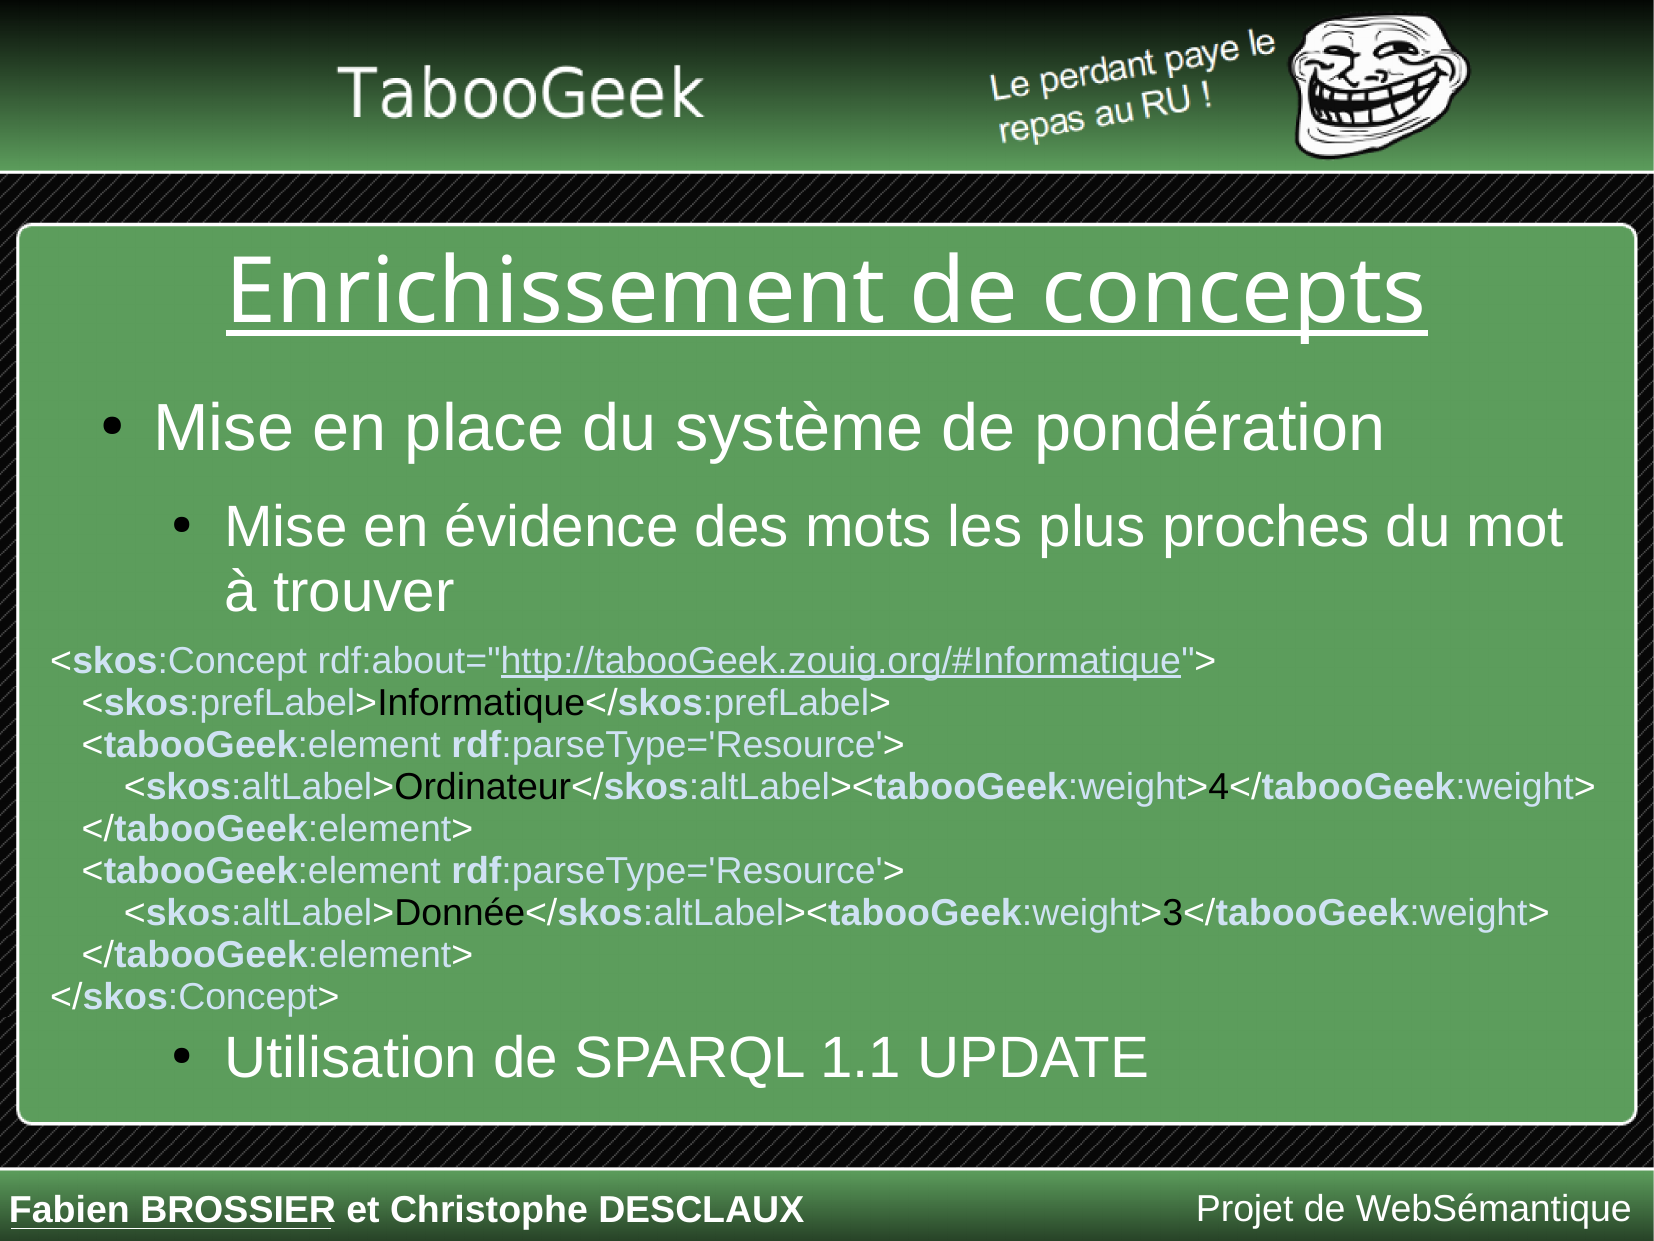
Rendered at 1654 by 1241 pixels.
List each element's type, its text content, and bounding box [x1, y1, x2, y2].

list Mise en place du système de pondération Mise en évidence des mots les plus proches du mot à trouver Utilisation de SPARQL 1.1 UPDATE [82, 389, 1571, 631]
picture [0, 0, 1654, 1241]
title Enrichissement de concepts [35, 213, 1619, 362]
text_box <skos:Concept rdf:about="http://tabooGeek.zouig.org/#Informatique"> <skos:prefLabel>Informatique</skos:prefLabel> <tabooGeek:element rdf:parseType='Resource'> <skos:altLabel>Ordinateur</skos:altLabel><tabooGeek:weight>4</tabooGeek:weight> </tabooGeek:element> <tabooGeek:element rdf:parseType='Resource'> <skos:altLabel>Donnée</skos:altLabel><tabooGeek:weight>3</tabooGeek:weight> </tabooGeek:element> </skos:Concept> [35, 631, 1630, 1241]
